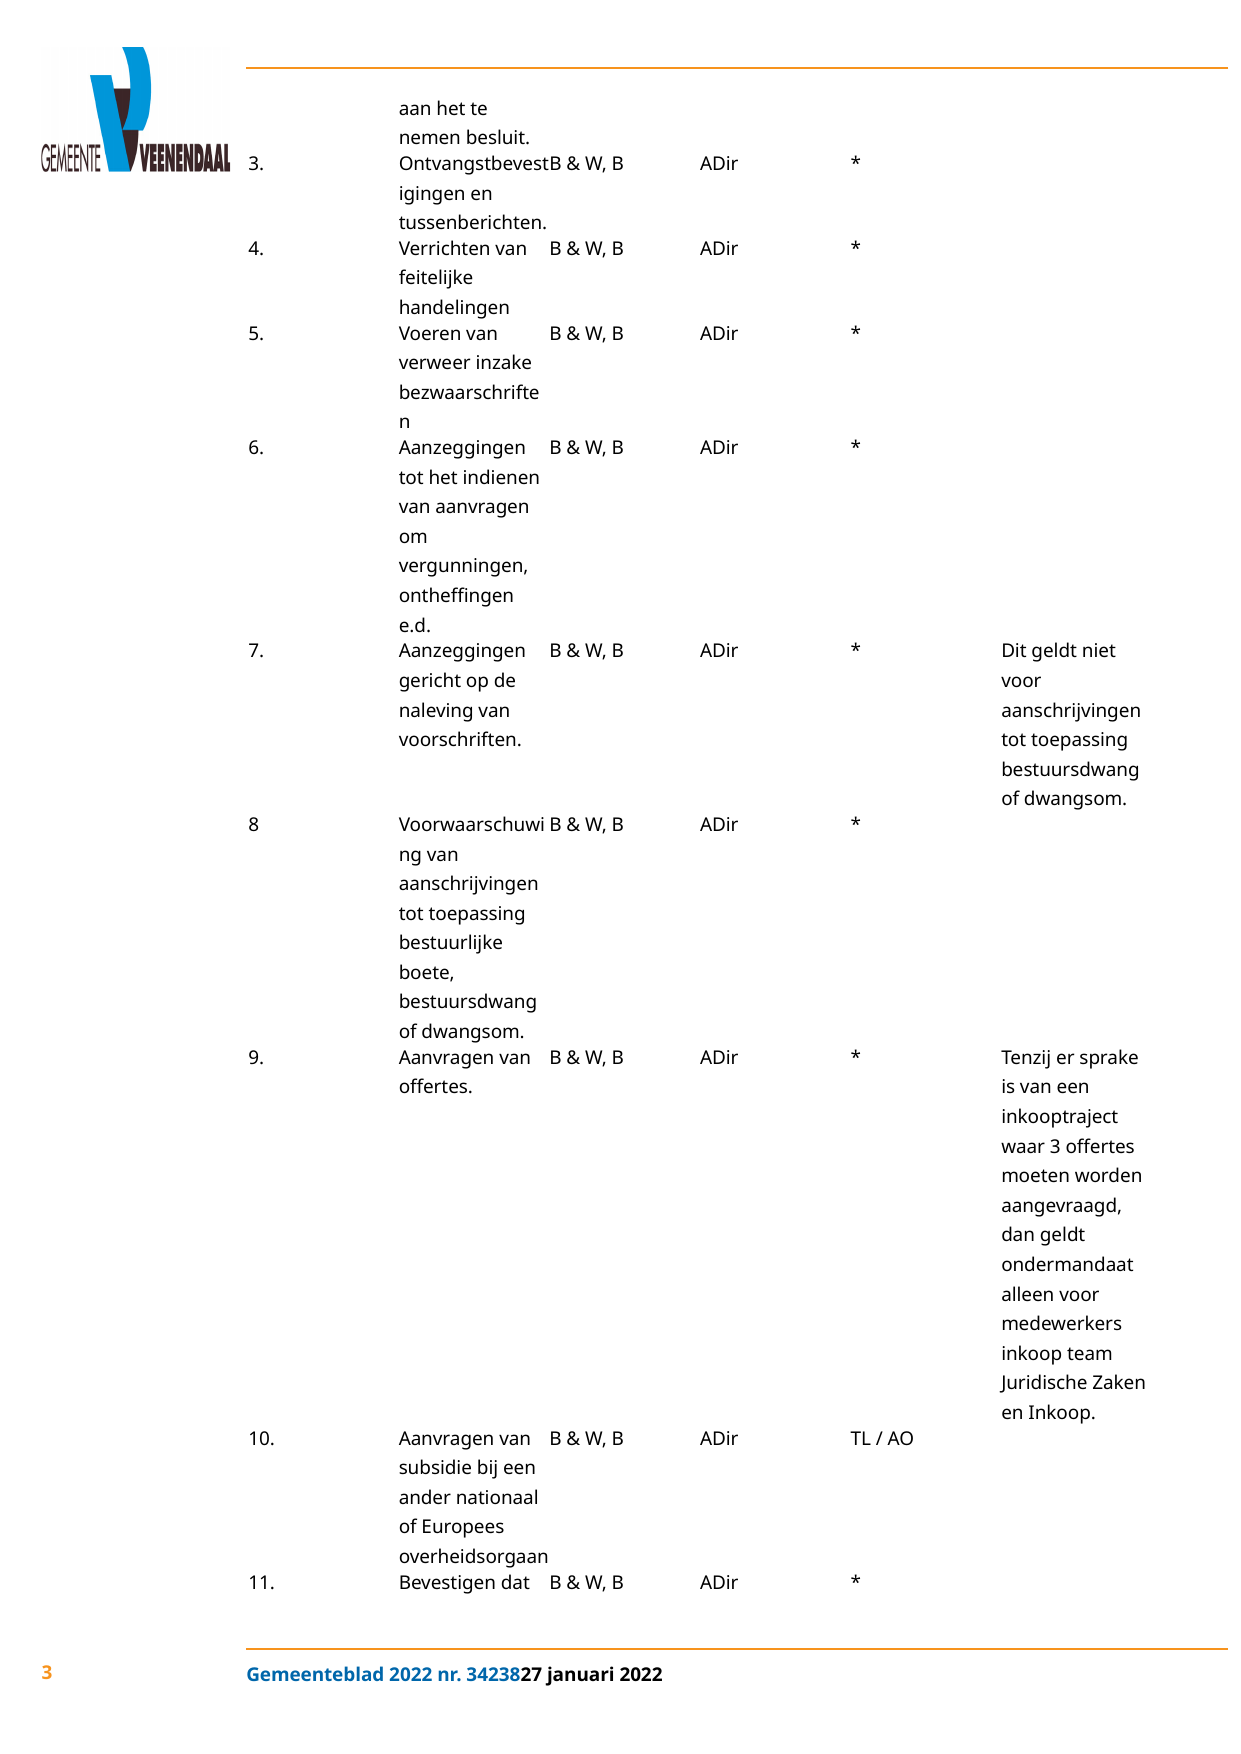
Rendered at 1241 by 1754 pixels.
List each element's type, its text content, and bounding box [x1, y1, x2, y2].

table_cell ADir [700, 150, 850, 235]
table_cell 9. [248, 1044, 398, 1425]
table_cell Verrichten van feitelijke handelingen [399, 235, 549, 320]
table_cell [1001, 150, 1152, 235]
table_cell Dit geldt niet voor aanschrijvingen tot toepassing bestuursdwang of dwangsom. [1001, 638, 1152, 811]
table_cell B & W, B [549, 811, 700, 1044]
table_cell ADir [700, 1569, 850, 1594]
table_cell [1001, 1569, 1152, 1594]
table_cell B & W, B [549, 320, 700, 434]
picture [41, 47, 130, 172]
table_cell ADir [700, 1425, 850, 1569]
table_cell 4. [248, 235, 398, 320]
table_cell 7. [248, 638, 398, 811]
table_cell Voeren van verweer inzake bezwaarschriften [399, 320, 549, 434]
table_cell ADir [700, 434, 850, 638]
table_cell * [850, 320, 1001, 434]
table_cell B & W, B [549, 1425, 700, 1569]
table_cell [1001, 95, 1152, 150]
table_cell B & W, B [549, 235, 700, 320]
table_cell [1001, 811, 1152, 1044]
table_cell * [850, 235, 1001, 320]
table_cell Tenzij er sprake is van een inkooptraject waar 3 offertes moeten worden aangevraagd, dan geldt ondermandaat alleen voor medewerkers inkoop team Juridische Zaken en Inkoop. [1001, 1044, 1152, 1425]
table_cell * [850, 1569, 1001, 1594]
table_cell aan het te nemen besluit. [399, 95, 549, 150]
table_cell [1001, 235, 1152, 320]
table_cell ADir [700, 638, 850, 811]
table_cell [1001, 320, 1152, 434]
table_cell B & W, B [549, 434, 700, 638]
table_cell ADir [700, 811, 850, 1044]
picture [123, 47, 231, 172]
table_cell * [850, 150, 1001, 235]
table_cell Voorwaarschuwing van aanschrijvingen tot toepassing bestuurlijke boete, bestuursdwang of dwangsom. [399, 811, 549, 1044]
table_cell Bevestigen dat [399, 1569, 549, 1594]
table_cell * [850, 638, 1001, 811]
table_cell [850, 95, 1001, 150]
table_cell * [850, 811, 1001, 1044]
table_cell B & W, B [549, 1044, 700, 1425]
table_cell B & W, B [549, 1569, 700, 1594]
table_cell * [850, 1044, 1001, 1425]
table_cell 8 [248, 811, 398, 1044]
table_cell Ontvangstbevestigingen en tussenberichten. [399, 150, 549, 235]
table_cell [700, 95, 850, 150]
table_cell B & W, B [549, 150, 700, 235]
table_cell [1001, 1425, 1152, 1569]
table_cell 6. [248, 434, 398, 638]
table_cell ADir [700, 320, 850, 434]
table_cell Aanvragen van subsidie bij een ander nationaal of Europees overheidsorgaan [399, 1425, 549, 1569]
table_cell TL / AO [850, 1425, 1001, 1569]
table_cell Aanzeggingen gericht op de naleving van voorschriften. [399, 638, 549, 811]
table_cell * [850, 434, 1001, 638]
table_cell Aanvragen van offertes. [399, 1044, 549, 1425]
table_cell 10. [248, 1425, 398, 1569]
table_cell 5. [248, 320, 398, 434]
table_cell Aanzeggingen tot het indienen van aanvragen om vergunningen, ontheffingen e.d. [399, 434, 549, 638]
table_cell 11. [248, 1569, 398, 1594]
table_cell ADir [700, 1044, 850, 1425]
table_cell 3. [248, 150, 398, 235]
table_cell ADir [700, 235, 850, 320]
table_cell [248, 95, 398, 150]
table_cell [549, 95, 700, 150]
table_cell [1001, 434, 1152, 638]
table_cell B & W, B [549, 638, 700, 811]
